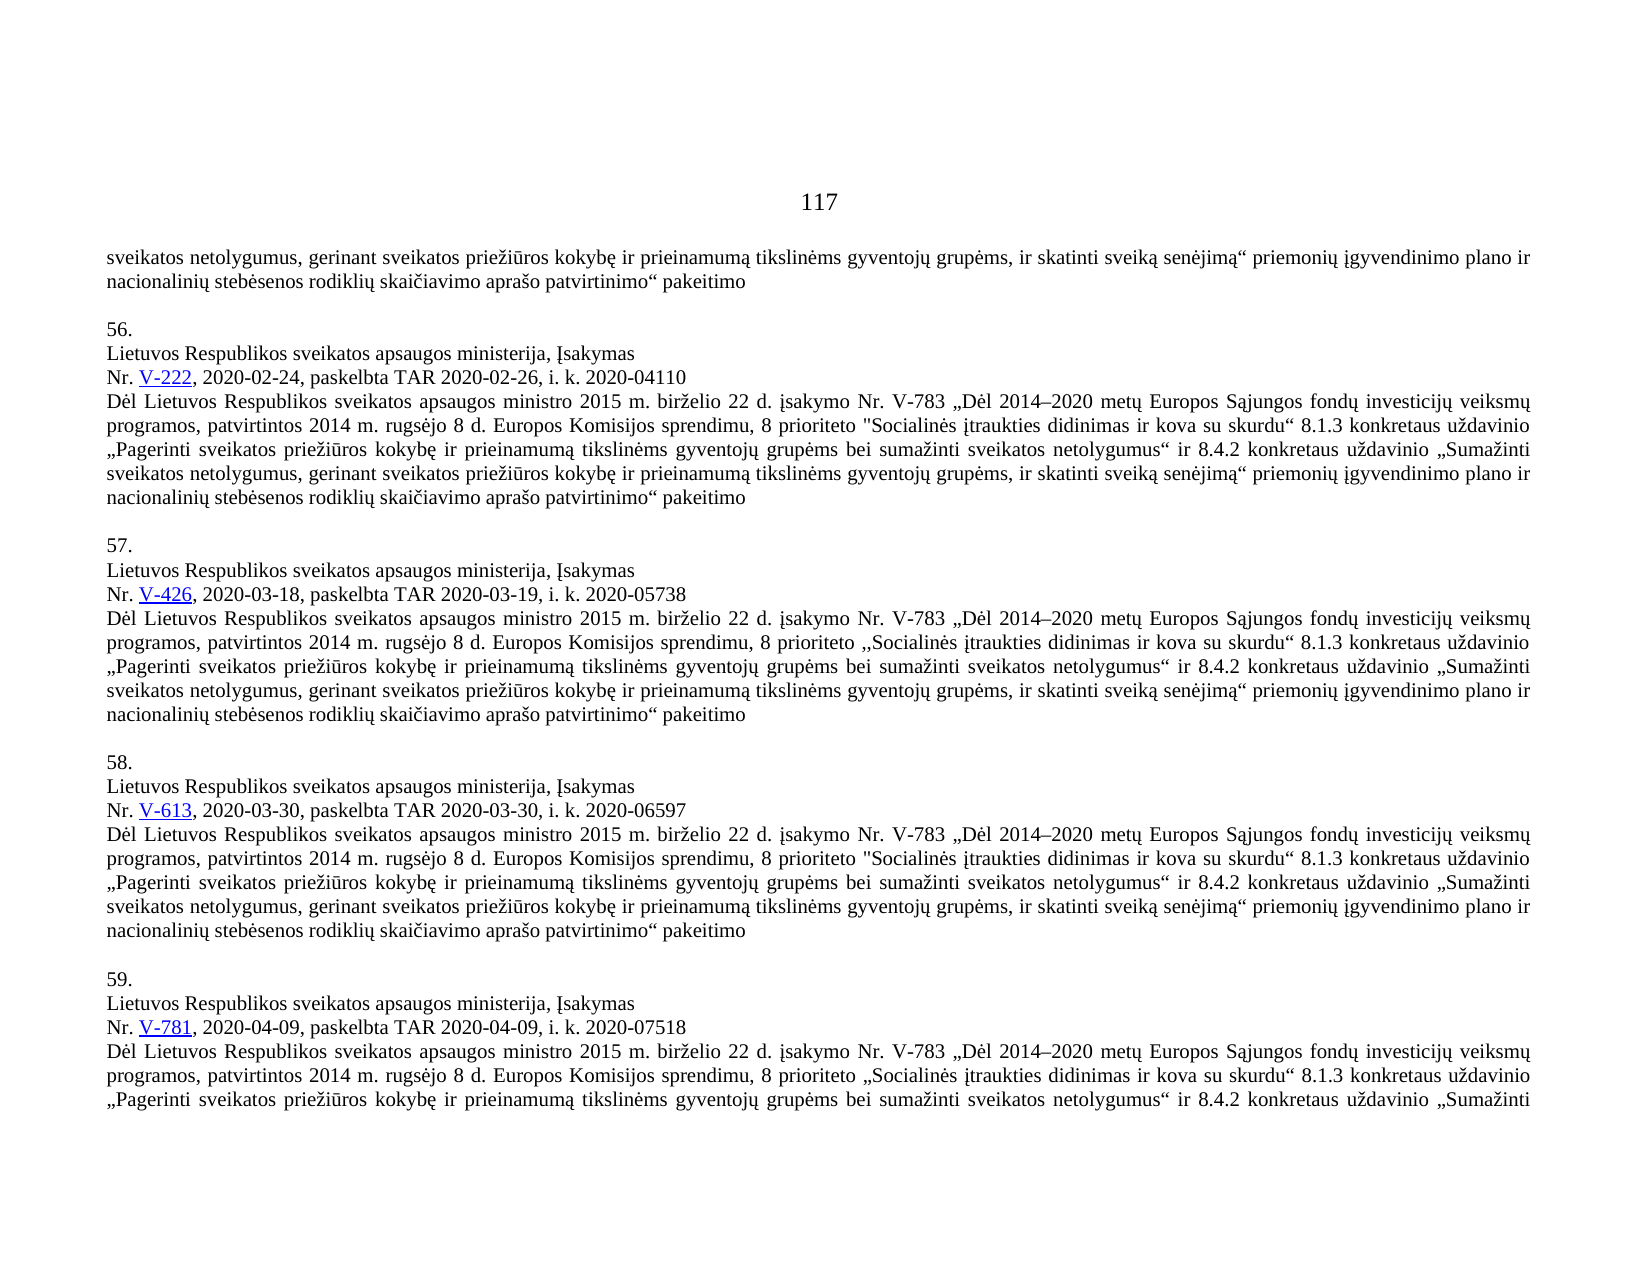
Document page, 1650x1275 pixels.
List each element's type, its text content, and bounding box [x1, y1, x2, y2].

text Nr. V-222, 2020-02-24, paskelbta TAR 2020-02-26, i. k. 2020-04110 [106, 365, 1532, 389]
text Dėl Lietuvos Respublikos sveikatos apsaugos ministro 2015 m. birželio 22 d. įsakymo Nr. V-783 „Dėl 2014–2020 metų Europos Sąjungos fondų investicijų veiksmų programos, patvirtintos 2014 m. rugsėjo 8 d. Europos Komisijos sprendimu, 8 prioriteto „Socialinės įtraukties didinimas ir kova su skurdu“ 8.1.3 konkretaus uždavinio „Pagerinti sveikatos priežiūros kokybę ir prieinamumą tikslinėms gyventojų grupėms bei sumažinti sveikatos netolygumus“ ir 8.4.2 konkretaus uždavinio „Sumažinti [106, 1039, 1532, 1111]
text Nr. V-613, 2020-03-30, paskelbta TAR 2020-03-30, i. k. 2020-06597 [106, 798, 1532, 822]
text Nr. V-781, 2020-04-09, paskelbta TAR 2020-04-09, i. k. 2020-07518 [106, 1015, 1532, 1039]
text Nr. V-426, 2020-03-18, paskelbta TAR 2020-03-19, i. k. 2020-05738 [106, 582, 1532, 606]
text 56. [106, 317, 1532, 341]
text Dėl Lietuvos Respublikos sveikatos apsaugos ministro 2015 m. birželio 22 d. įsakymo Nr. V-783 „Dėl 2014–2020 metų Europos Sąjungos fondų investicijų veiksmų programos, patvirtintos 2014 m. rugsėjo 8 d. Europos Komisijos sprendimu, 8 prioriteto "Socialinės įtraukties didinimas ir kova su skurdu“ 8.1.3 konkretaus uždavinio „Pagerinti sveikatos priežiūros kokybę ir prieinamumą tikslinėms gyventojų grupėms bei sumažinti sveikatos netolygumus“ ir 8.4.2 konkretaus uždavinio „Sumažinti sveikatos netolygumus, gerinant sveikatos priežiūros kokybę ir prieinamumą tikslinėms gyventojų grupėms, ir skatinti sveiką senėjimą“ priemonių įgyvendinimo plano ir nacionalinių stebėsenos rodiklių skaičiavimo aprašo patvirtinimo“ pakeitimo [106, 389, 1532, 509]
text Dėl Lietuvos Respublikos sveikatos apsaugos ministro 2015 m. birželio 22 d. įsakymo Nr. V-783 „Dėl 2014–2020 metų Europos Sąjungos fondų investicijų veiksmų programos, patvirtintos 2014 m. rugsėjo 8 d. Europos Komisijos sprendimu, 8 prioriteto "Socialinės įtraukties didinimas ir kova su skurdu“ 8.1.3 konkretaus uždavinio „Pagerinti sveikatos priežiūros kokybę ir prieinamumą tikslinėms gyventojų grupėms bei sumažinti sveikatos netolygumus“ ir 8.4.2 konkretaus uždavinio „Sumažinti sveikatos netolygumus, gerinant sveikatos priežiūros kokybę ir prieinamumą tikslinėms gyventojų grupėms, ir skatinti sveiką senėjimą“ priemonių įgyvendinimo plano ir nacionalinių stebėsenos rodiklių skaičiavimo aprašo patvirtinimo“ pakeitimo [106, 822, 1532, 942]
text sveikatos netolygumus, gerinant sveikatos priežiūros kokybę ir prieinamumą tikslinėms gyventojų grupėms, ir skatinti sveiką senėjimą“ priemonių įgyvendinimo plano ir nacionalinių stebėsenos rodiklių skaičiavimo aprašo patvirtinimo“ pakeitimo [106, 245, 1532, 293]
text 57. [106, 533, 1532, 557]
text 58. [106, 750, 1532, 774]
text Lietuvos Respublikos sveikatos apsaugos ministerija, Įsakymas [106, 557, 1532, 582]
text Dėl Lietuvos Respublikos sveikatos apsaugos ministro 2015 m. birželio 22 d. įsakymo Nr. V-783 „Dėl 2014–2020 metų Europos Sąjungos fondų investicijų veiksmų programos, patvirtintos 2014 m. rugsėjo 8 d. Europos Komisijos sprendimu, 8 prioriteto ,,Socialinės įtraukties didinimas ir kova su skurdu“ 8.1.3 konkretaus uždavinio „Pagerinti sveikatos priežiūros kokybę ir prieinamumą tikslinėms gyventojų grupėms bei sumažinti sveikatos netolygumus“ ir 8.4.2 konkretaus uždavinio „Sumažinti sveikatos netolygumus, gerinant sveikatos priežiūros kokybę ir prieinamumą tikslinėms gyventojų grupėms, ir skatinti sveiką senėjimą“ priemonių įgyvendinimo plano ir nacionalinių stebėsenos rodiklių skaičiavimo aprašo patvirtinimo“ pakeitimo [106, 606, 1532, 726]
text Lietuvos Respublikos sveikatos apsaugos ministerija, Įsakymas [106, 774, 1532, 798]
text Lietuvos Respublikos sveikatos apsaugos ministerija, Įsakymas [106, 341, 1532, 365]
text Lietuvos Respublikos sveikatos apsaugos ministerija, Įsakymas [106, 991, 1532, 1015]
text 59. [106, 967, 1532, 991]
